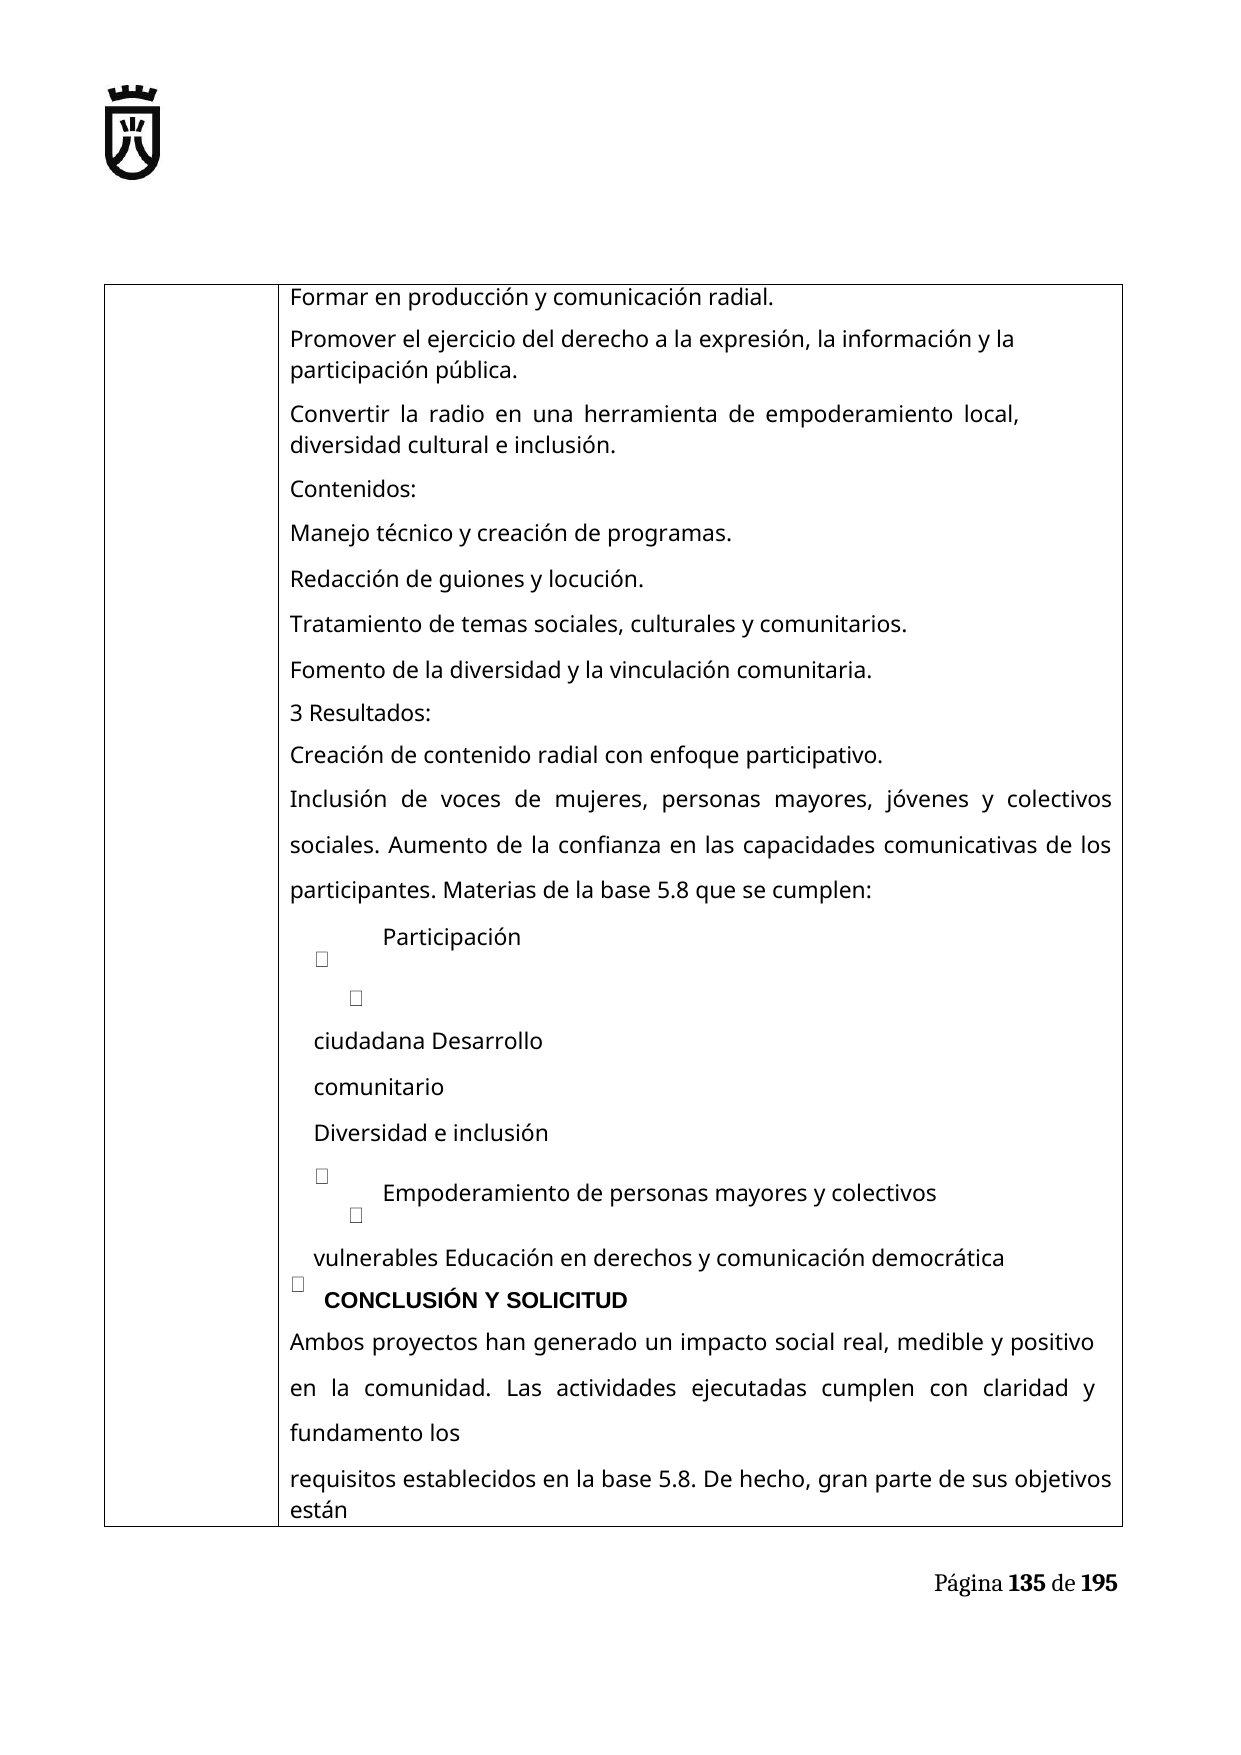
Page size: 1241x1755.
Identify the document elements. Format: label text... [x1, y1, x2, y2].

table_header Formar en producción y comunicación radial. Promover el ejercicio del derecho a la expresión, la información y la participación pública. Convertir la radio en una herramienta de empoderamiento local, diversidad cultural e inclusión. Contenidos: Manejo técnico y creación de programas. Redacción de guiones y locución. Tratamiento de temas sociales, culturales y comunitarios. Fomento de la diversidad y la vinculación comunitaria. 3 Resultados: Creación de contenido radial con enfoque participativo. Inclusión de voces de mujeres, personas mayores, jóvenes y colectivos sociales. Aumento de la confianza en las capacidades comunicativas de los participantes. Materias de la base 5.8 que se cumplen: Participación ciudadana Desarrollo comunitario Diversidad e inclusión Empoderamiento de personas mayores y colectivos vulnerables Educación en derechos y comunicación democrática CONCLUSIÓN Y SOLICITUD Ambos proyectos han generado un impacto social real, medible y positivo en la comunidad. Las actividades ejecutadas cumplen con claridad y fundamento los requisitos establecidos en la base 5.8. De hecho, gran parte de sus objetivos están [279, 285, 1122, 1526]
table_header [105, 285, 278, 1526]
